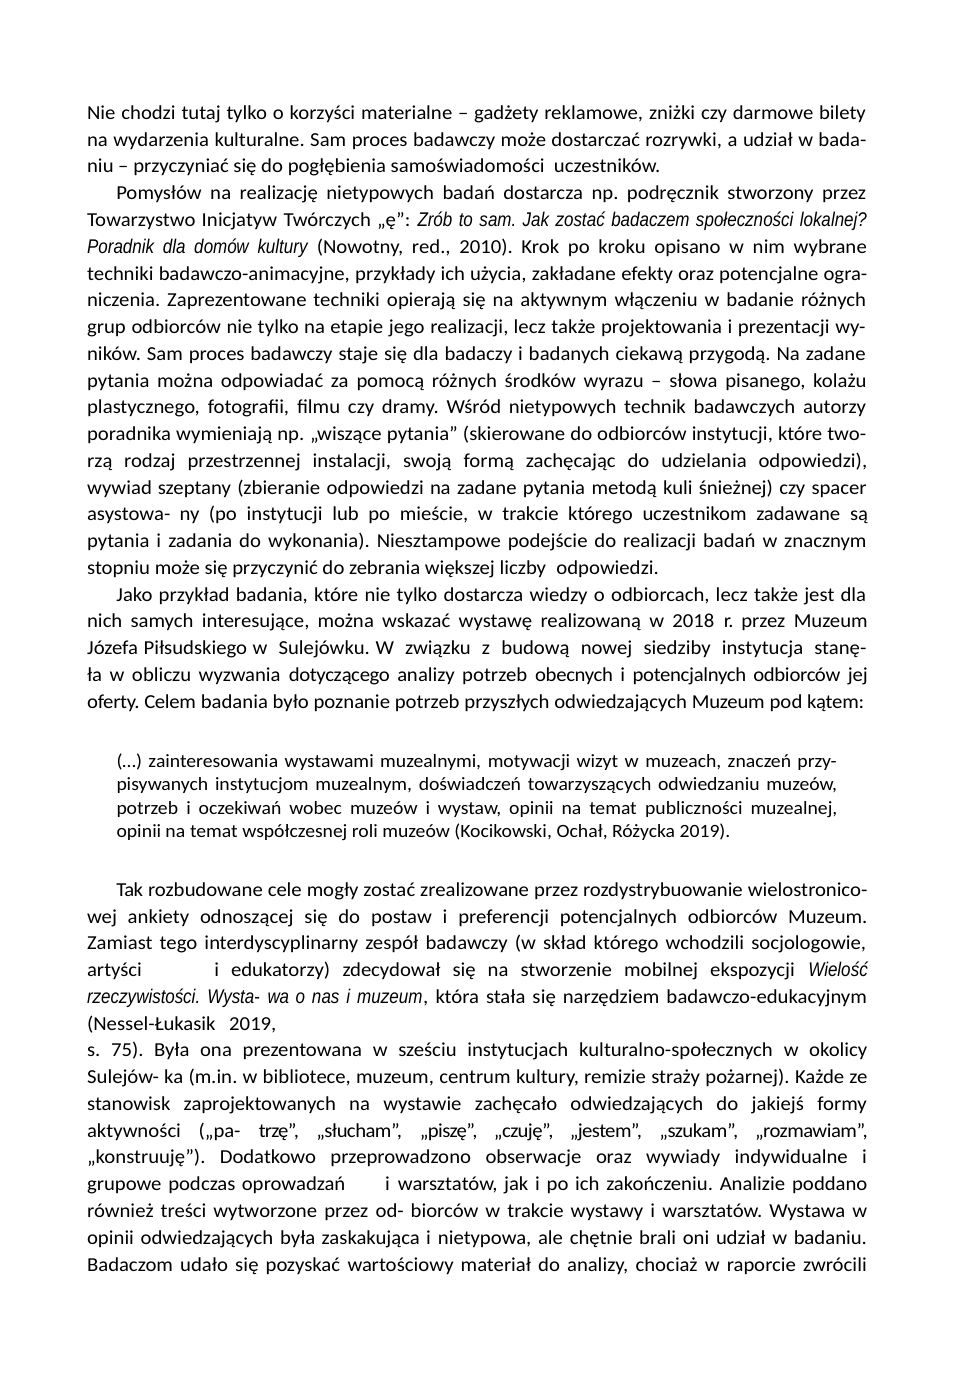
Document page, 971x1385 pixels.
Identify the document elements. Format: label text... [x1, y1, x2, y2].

text Pomysłów na realizację nietypowych badań dostarcza np. podręcznik stworzony przez Towarzystwo Inicjatyw Twórczych „ę”: Zrób to sam. Jak zostać badaczem społeczności lokalnej? Poradnik dla domów kultury (Nowotny, red., 2010). Krok po kroku opisano w nim wybrane techniki badawczo-animacyjne, przykłady ich użycia, zakładane efekty oraz potencjalne ogra- niczenia. Zaprezentowane techniki opierają się na aktywnym włączeniu w badanie różnych grup odbiorców nie tylko na etapie jego realizacji, lecz także projektowania i prezentacji wy- ników. Sam proces badawczy staje się dla badaczy i badanych ciekawą przygodą. Na zadane pytania można odpowiadać za pomocą różnych środków wyrazu – słowa pisanego, kolażu plastycznego, fotografii, filmu czy dramy. Wśród nietypowych technik badawczych autorzy poradnika wymieniają np. „wiszące pytania” (skierowane do odbiorców instytucji, które two- rzą rodzaj przestrzennej instalacji, swoją formą zachęcając do udzielania odpowiedzi), wywiad szeptany (zbieranie odpowiedzi na zadane pytania metodą kuli śnieżnej) czy spacer asystowa- ny (po instytucji lub po mieście, w trakcie którego uczestnikom zadawane są pytania i zadania do wykonania). Niesztampowe podejście do realizacji badań w znacznym stopniu może się przyczynić do zebrania większej liczby odpowiedzi. [87, 180, 868, 579]
text Nie chodzi tutaj tylko o korzyści materialne – gadżety reklamowe, zniżki czy darmowe bilety na wydarzenia kulturalne. Sam proces badawczy może dostarczać rozrywki, a udział w bada- niu – przyczyniać się do pogłębienia samoświadomości uczestników. [87, 100, 867, 178]
text Jako przykład badania, które nie tylko dostarcza wiedzy o odbiorcach, lecz także jest dla nich samych interesujące, można wskazać wystawę realizowaną w 2018 r. przez Muzeum Józefa Piłsudskiego w Sulejówku. W związku z budową nowej siedziby instytucja stanę- ła w obliczu wyzwania dotyczącego analizy potrzeb obecnych i potencjalnych odbiorców jej oferty. Celem badania było poznanie potrzeb przyszłych odwiedzających Muzeum pod kątem: [87, 582, 867, 713]
text (…) zainteresowania wystawami muzealnymi, motywacji wizyt w muzeach, znaczeń przy- pisywanych instytucjom muzealnym, doświadczeń towarzyszących odwiedzaniu muzeów, potrzeb i oczekiwań wobec muzeów i wystaw, opinii na temat publiczności muzealnej, opinii na temat współczesnej roli muzeów (Kocikowski, Ochał, Różycka 2019). [116, 749, 838, 842]
text s. 75). Była ona prezentowana w sześciu instytucjach kulturalno-społecznych w okolicy Sulejów- ka (m.in. w bibliotece, muzeum, centrum kultury, remizie straży pożarnej). Każde ze stanowisk zaprojektowanych na wystawie zachęcało odwiedzających do jakiejś formy aktywności („pa- trzę”, „słucham”, „piszę”, „czuję”, „jestem”, „szukam”, „rozmawiam”, „konstruuję”). Dodatkowo przeprowadzono obserwacje oraz wywiady indywidualne i grupowe podczas oprowadzań i warsztatów, jak i po ich zakończeniu. Analizie poddano również treści wytworzone przez od- biorców w trakcie wystawy i warsztatów. Wystawa w opinii odwiedzających była zaskakująca i nietypowa, ale chętnie brali oni udział w badaniu. Badaczom udało się pozyskać wartościowy materiał do analizy, chociaż w raporcie zwrócili [87, 1038, 868, 1276]
text Tak rozbudowane cele mogły zostać zrealizowane przez rozdystrybuowanie wielostronico- wej ankiety odnoszącej się do postaw i preferencji potencjalnych odbiorców Muzeum. Zamiast tego interdyscyplinarny zespół badawczy (w skład którego wchodzili socjologowie, artyści i edukatorzy) zdecydował się na stworzenie mobilnej ekspozycji Wielość rzeczywistości. Wysta- wa o nas i muzeum, która stała się narzędziem badawczo-edukacyjnym (Nessel-Łukasik 2019, [87, 877, 868, 1035]
